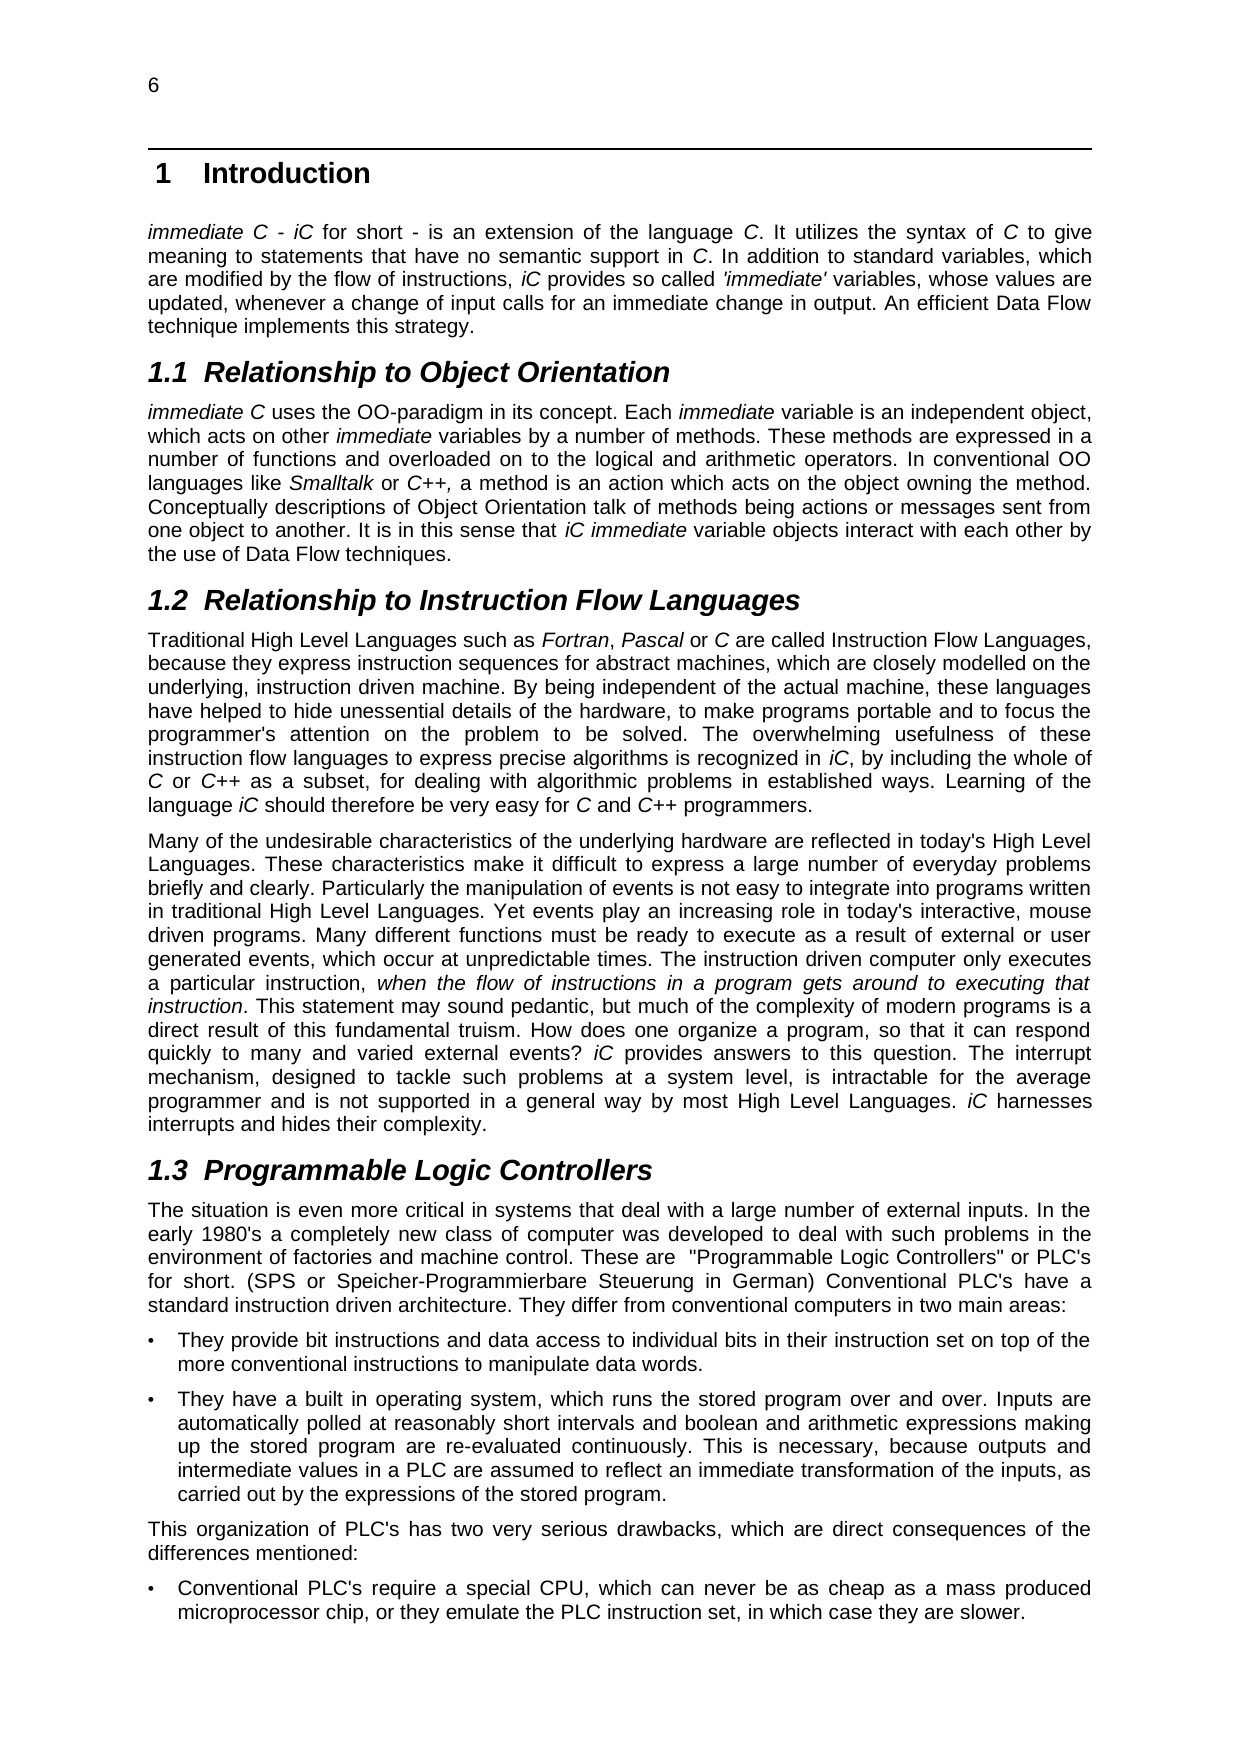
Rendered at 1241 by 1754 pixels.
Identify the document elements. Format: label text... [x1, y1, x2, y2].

subtitle Introduction [148, 150, 1092, 197]
text The situation is even more critical in systems that deal with a large number of external inputs. In the early 1980's a completely new class of computer was developed to deal with such problems in the environment of factories and machine control. These are "Programmable Logic Controllers" or PLC's for short. (SPS or Speicher-Programmierbare Steuerung in German) Conventional PLC's have a standard instruction driven architecture. They differ from conventional computers in two main areas: [148, 1198, 1092, 1317]
subtitle Relationship to Object Orientation [148, 356, 1092, 389]
text This organization of PLC's has two very serious drawbacks, which are direct consequences of the differences mentioned: [148, 1518, 1092, 1565]
list Conventional PLC's require a special CPU, which can never be as cheap as a mass produced microprocessor chip, or they emulate the PLC instruction set, in which case they are slower. [148, 1577, 1092, 1624]
list They provide bit instructions and data access to individual bits in their instruction set on top of the more conventional instructions to manipulate data words. [148, 1328, 1092, 1376]
text Many of the undesirable characteristics of the underlying hardware are reflected in today's High Level Languages. These characteristics make it difficult to express a large number of everyday problems briefly and clearly. Particularly the manipulation of events is not easy to integrate into programs written in traditional High Level Languages. Yet events play an increasing role in today's interactive, mouse driven programs. Many different functions must be ready to execute as a result of external or user generated events, which occur at unpredictable times. The instruction driven computer only executes a particular instruction, when the flow of instructions in a program gets around to executing that instruction. This statement may sound pedantic, but much of the complexity of modern programs is a direct result of this fundamental truism. How does one organize a program, so that it can respond quickly to many and varied external events? iC provides answers to this question. The interrupt mechanism, designed to tackle such problems at a system level, is intractable for the average programmer and is not supported in a general way by most High Level Languages. iC harnesses interrupts and hides their complexity. [148, 829, 1092, 1137]
subtitle Programmable Logic Controllers [148, 1154, 1092, 1187]
text immediate C - iC for short - is an extension of the language C. It utilizes the syntax of C to give meaning to statements that have no semantic support in C. In addition to standard variables, which are modified by the flow of instructions, iC provides so called 'immediate' variables, whose values are updated, whenever a change of input calls for an immediate change in output. An efficient Data Flow technique implements this strategy. [148, 221, 1092, 339]
text immediate C uses the OO-paradigm in its concept. Each immediate variable is an independent object, which acts on other immediate variables by a number of methods. These methods are expressed in a number of functions and overloaded on to the logical and arithmetic operators. In conventional OO languages like Smalltalk or C++, a method is an action which acts on the object owning the method. Conceptually descriptions of Object Orientation talk of methods being actions or messages sent from one object to another. It is in this sense that iC immediate variable objects interact with each other by the use of Data Flow techniques. [148, 401, 1092, 566]
text Traditional High Level Languages such as Fortran, Pascal or C are called Instruction Flow Languages, because they express instruction sequences for abstract machines, which are closely modelled on the underlying, instruction driven machine. By being independent of the actual machine, these languages have helped to hide unessential details of the hardware, to make programs portable and to focus the programmer's attention on the problem to be solved. The overwhelming usefulness of these instruction flow languages to express precise algorithms is recognized in iC, by including the whole of C or C++ as a subset, for dealing with algorithmic problems in established ways. Learning of the language iC should therefore be very easy for C and C++ programmers. [148, 628, 1092, 817]
list They have a built in operating system, which runs the stored program over and over. Inputs are automatically polled at reasonably short intervals and boolean and arithmetic expressions making up the stored program are re-evaluated continuously. This is necessary, because outputs and intermediate values in a PLC are assumed to reflect an immediate transformation of the inputs, as carried out by the expressions of the stored program. [148, 1388, 1092, 1506]
subtitle Relationship to Instruction Flow Languages [148, 584, 1092, 616]
